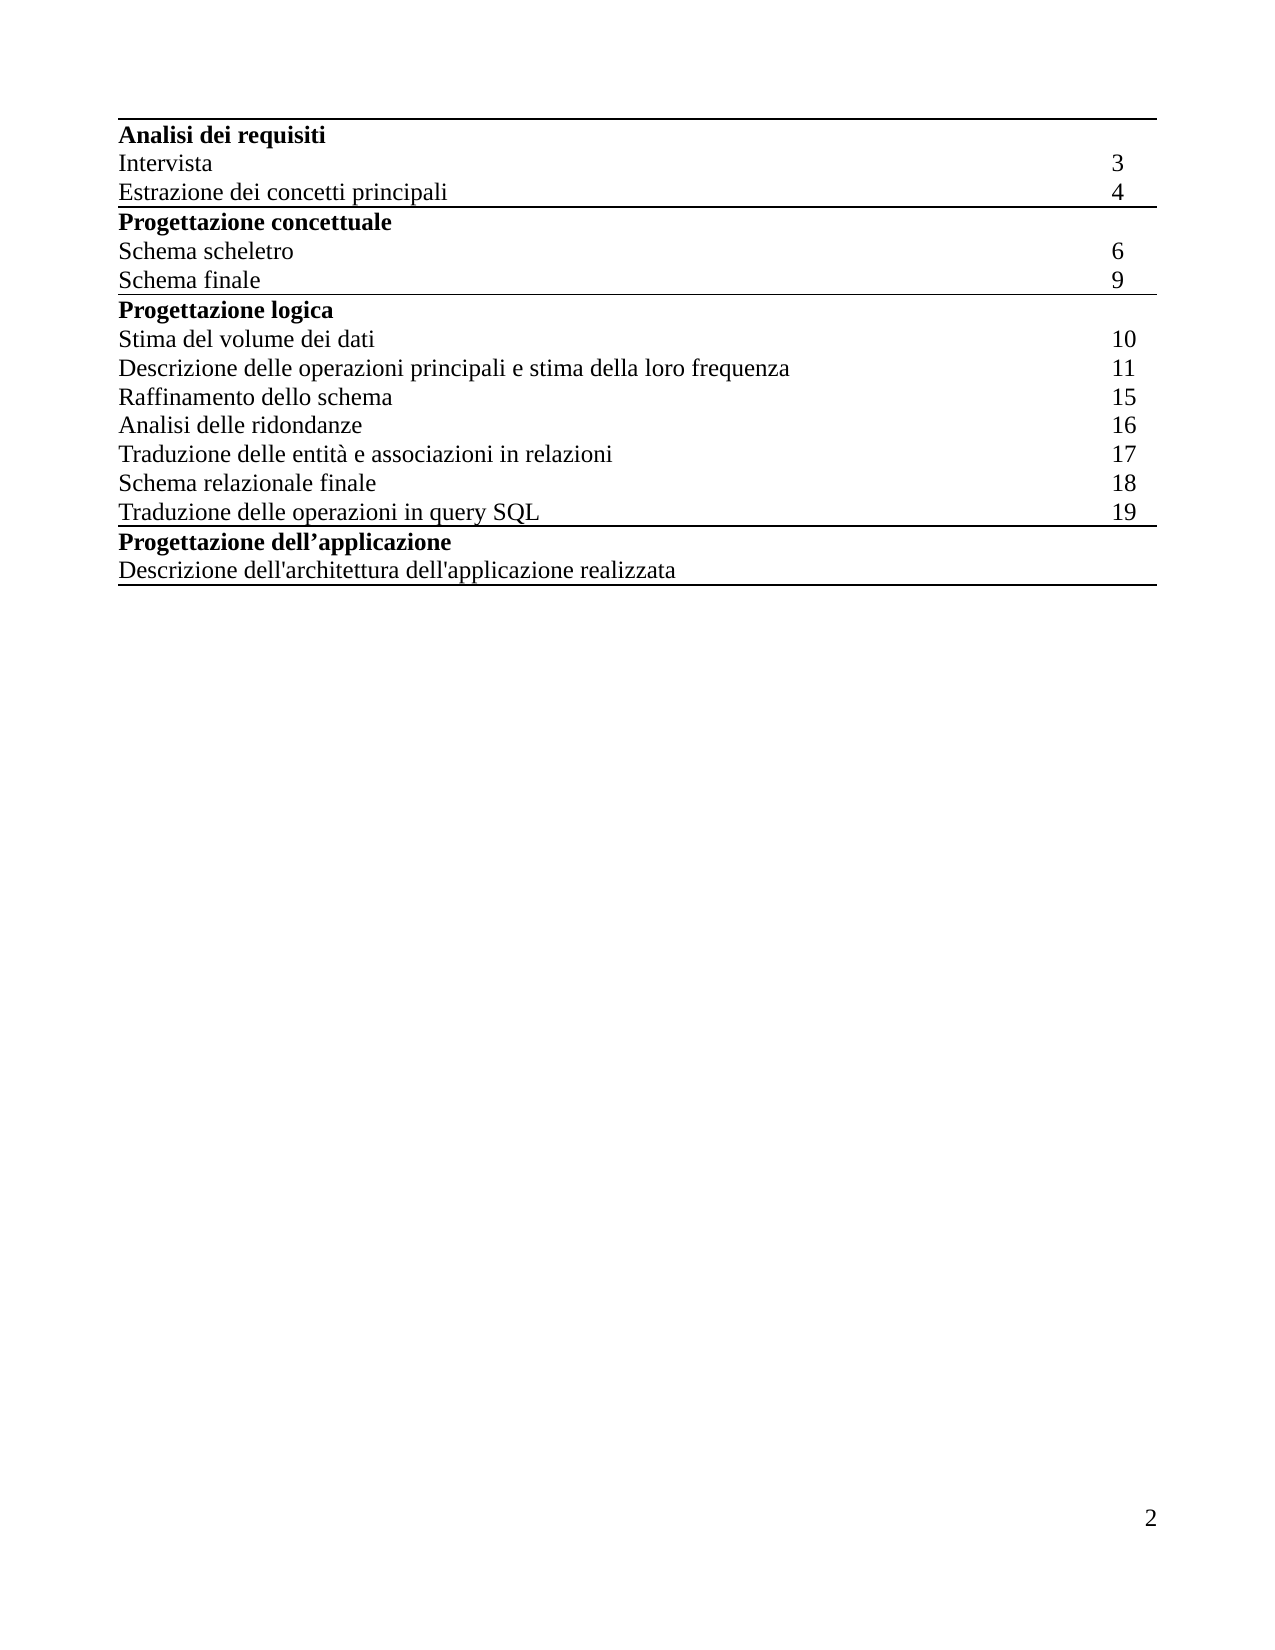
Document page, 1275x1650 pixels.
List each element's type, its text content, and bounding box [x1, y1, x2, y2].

table_cell Progettazione concettuale Schema scheletro Schema finale [118, 208, 1111, 294]
table_header 3 4 [1111, 120, 1157, 206]
table_cell Progettazione dell’applicazione Descrizione dell'architettura dell'applicazione realizzata [118, 527, 1111, 584]
table_cell Progettazione logica Stima del volume dei dati Descrizione delle operazioni principali e stima della loro frequenza Raffinamento dello schema Analisi delle ridondanze Traduzione delle entità e associazioni in relazioni Schema relazionale finale Traduzione delle operazioni in query SQL [118, 295, 1111, 525]
table_cell [1111, 527, 1157, 584]
table_cell 6 9 [1111, 208, 1157, 294]
table_cell 10 11 15 16 17 18 19 [1111, 295, 1157, 525]
table_header Analisi dei requisiti Intervista Estrazione dei concetti principali [118, 120, 1111, 206]
